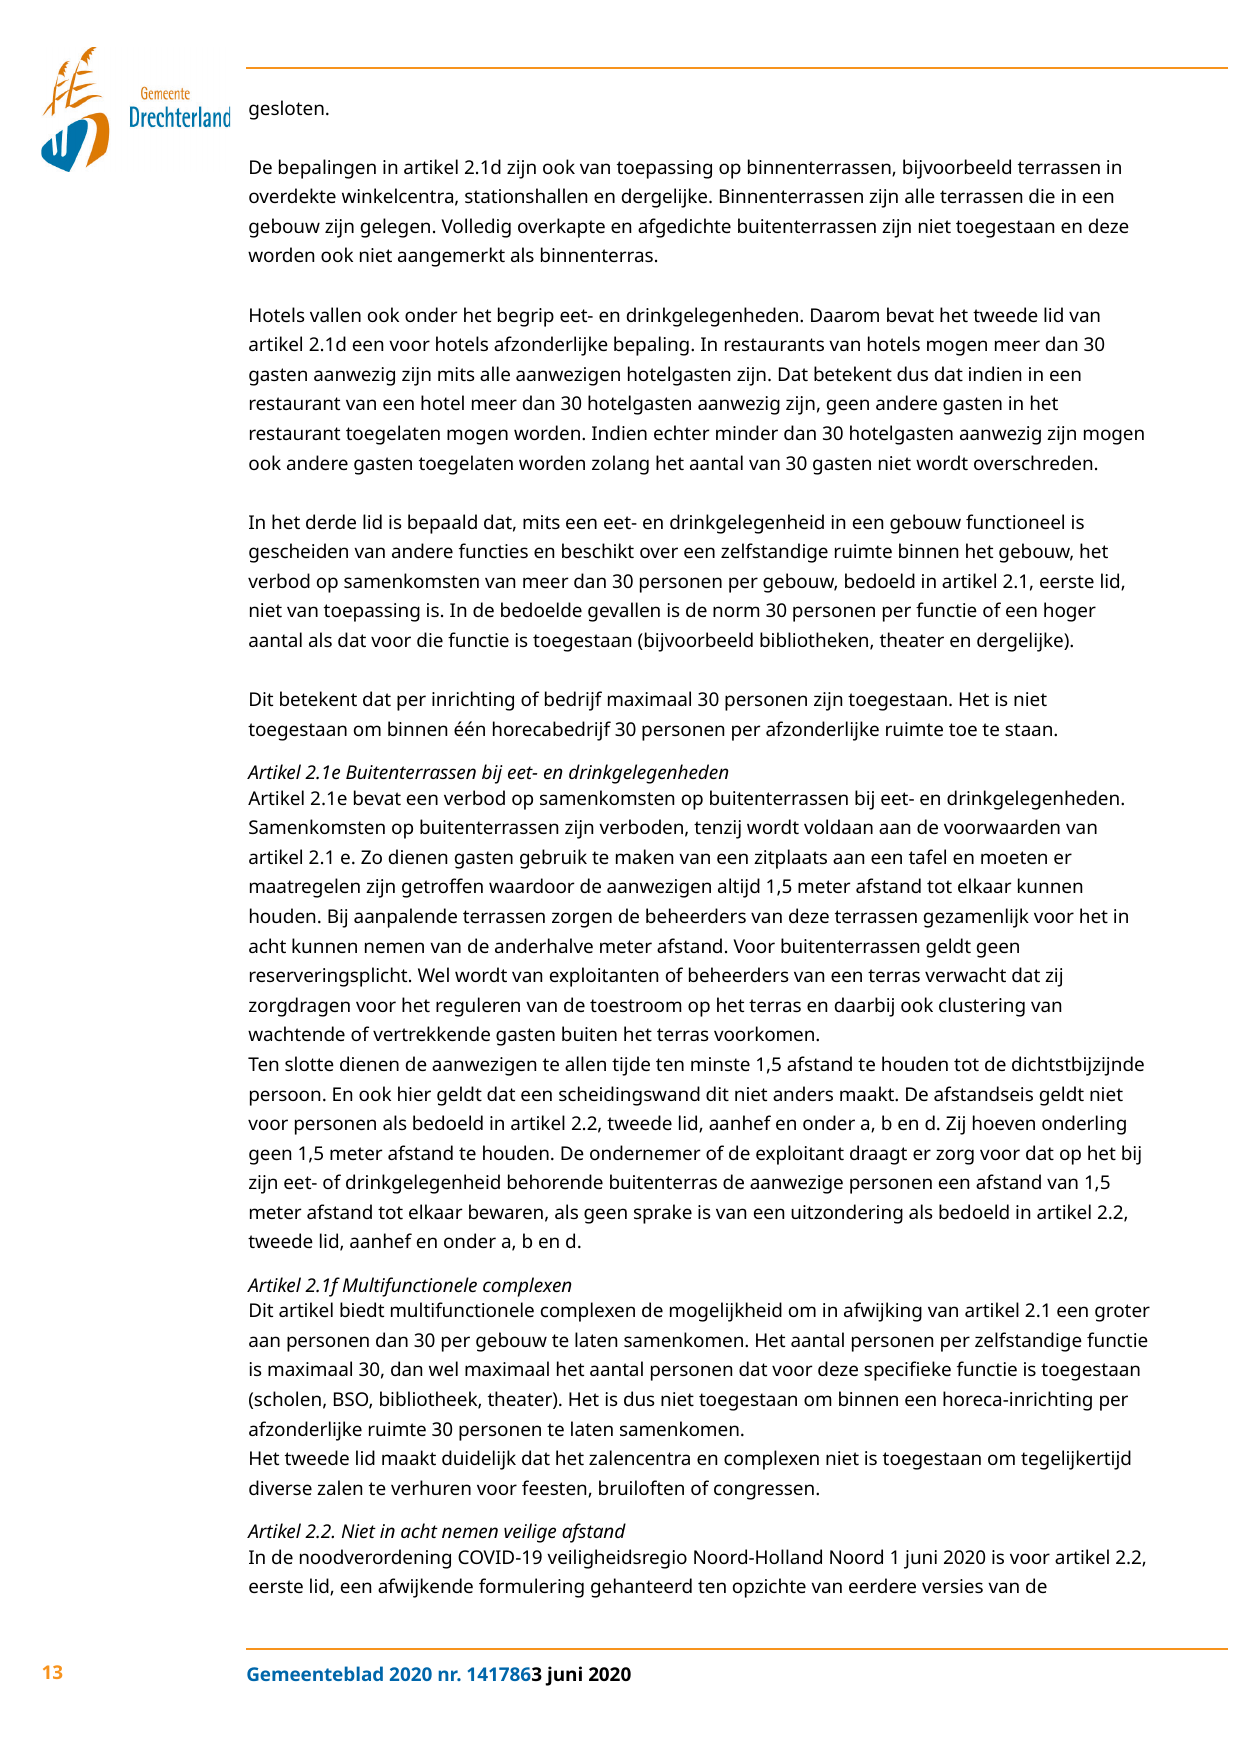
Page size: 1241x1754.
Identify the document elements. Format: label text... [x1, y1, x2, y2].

text Hotels vallen ook onder het begrip eet- en drinkgelegenheden. Daarom bevat het tweede lid van artikel 2.1d een voor hotels afzonderlijke bepaling. In restaurants van hotels mogen meer dan 30 gasten aanwezig zijn mits alle aanwezigen hotelgasten zijn. Dat betekent dus dat indien in een restaurant van een hotel meer dan 30 hotelgasten aanwezig zijn, geen andere gasten in het restaurant toegelaten mogen worden. Indien echter minder dan 30 hotelgasten aanwezig zijn mogen ook andere gasten toegelaten worden zolang het aantal van 30 gasten niet wordt overschreden. [248, 302, 1152, 476]
text De bepalingen in artikel 2.1d zijn ook van toepassing op binnenterrassen, bijvoorbeeld terrassen in overdekte winkelcentra, stationshallen en dergelijke. Binnenterrassen zijn alle terrassen die in een gebouw zijn gelegen. Volledig overkapte en afgedichte buitenterrassen zijn niet toegestaan en deze worden ook niet aangemerkt als binnenterras. [248, 154, 1152, 268]
text In de noodverordening COVID-19 veiligheidsregio Noord-Holland Noord 1 juni 2020 is voor artikel 2.2, eerste lid, een afwijkende formulering gehanteerd ten opzichte van eerdere versies van de [248, 1544, 1152, 1599]
text Artikel 2.2. Niet in acht nemen veilige afstand [248, 1518, 1152, 1544]
picture [41, 158, 64, 172]
text Artikel 2.1e bevat een verbod op samenkomsten op buitenterrassen bij eet- en drinkgelegenheden. Samenkomsten op buitenterrassen zijn verboden, tenzij wordt voldaan aan de voorwaarden van artikel 2.1 e. Zo dienen gasten gebruik te maken van een zitplaats aan een tafel en moeten er maatregelen zijn getroffen waardoor de aanwezigen altijd 1,5 meter afstand tot elkaar kunnen houden. Bij aanpalende terrassen zorgen de beheerders van deze terrassen gezamenlijk voor het in acht kunnen nemen van de anderhalve meter afstand. Voor buitenterrassen geldt geen reserveringsplicht. Wel wordt van exploitanten of beheerders van een terras verwacht dat zij zorgdragen voor het reguleren van de toestroom op het terras en daarbij ook clustering van wachtende of vertrekkende gasten buiten het terras voorkomen. [248, 785, 1152, 1047]
text Het tweede lid maakt duidelijk dat het zalencentra en complexen niet is toegestaan om tegelijkertijd diverse zalen te verhuren voor feesten, bruiloften of congressen. [248, 1445, 1152, 1501]
text In het derde lid is bepaald dat, mits een eet- en drinkgelegenheid in een gebouw functioneel is gescheiden van andere functies en beschikt over een zelfstandige ruimte binnen het gebouw, het verbod op samenkomsten van meer dan 30 personen per gebouw, bedoeld in artikel 2.1, eerste lid, niet van toepassing is. In de bedoelde gevallen is de norm 30 personen per functie of een hoger aantal als dat voor die functie is toegestaan (bijvoorbeeld bibliotheken, theater en dergelijke). [248, 509, 1152, 653]
text Dit betekent dat per inrichting of bedrijf maximaal 30 personen zijn toegestaan. Het is niet toegestaan om binnen één horecabedrijf 30 personen per afzonderlijke ruimte toe te staan. [248, 686, 1152, 742]
text Artikel 2.1e Buitenterrassen bij eet- en drinkgelegenheden [248, 759, 1152, 785]
picture [226, 115, 231, 124]
text Dit artikel biedt multifunctionele complexen de mogelijkheid om in afwijking van artikel 2.1 een groter aan personen dan 30 per gebouw te laten samenkomen. Het aantal personen per zelfstandige functie is maximaal 30, dan wel maximaal het aantal personen dat voor deze specifieke functie is toegestaan (scholen, BSO, bibliotheek, theater). Het is dus niet toegestaan om binnen een horeca-inrichting per afzonderlijke ruimte 30 personen te laten samenkomen. [248, 1297, 1152, 1442]
text Artikel 2.1f Multifunctionele complexen [248, 1272, 1152, 1297]
text Ten slotte dienen de aanwezigen te allen tijde ten minste 1,5 afstand te houden tot de dichtstbijzijnde persoon. En ook hier geldt dat een scheidingswand dit niet anders maakt. De afstandseis geldt niet voor personen als bedoeld in artikel 2.2, tweede lid, aanhef en onder a, b en d. Zij hoeven onderling geen 1,5 meter afstand te houden. De ondernemer of de exploitant draagt er zorg voor dat op het bij zijn eet- of drinkgelegenheid behorende buitenterras de aanwezige personen een afstand van 1,5 meter afstand tot elkaar bewaren, als geen sprake is van een uitzondering als bedoeld in artikel 2.2, tweede lid, aanhef en onder a, b en d. [248, 1051, 1152, 1254]
picture [41, 47, 231, 172]
text gesloten. [248, 95, 1152, 121]
